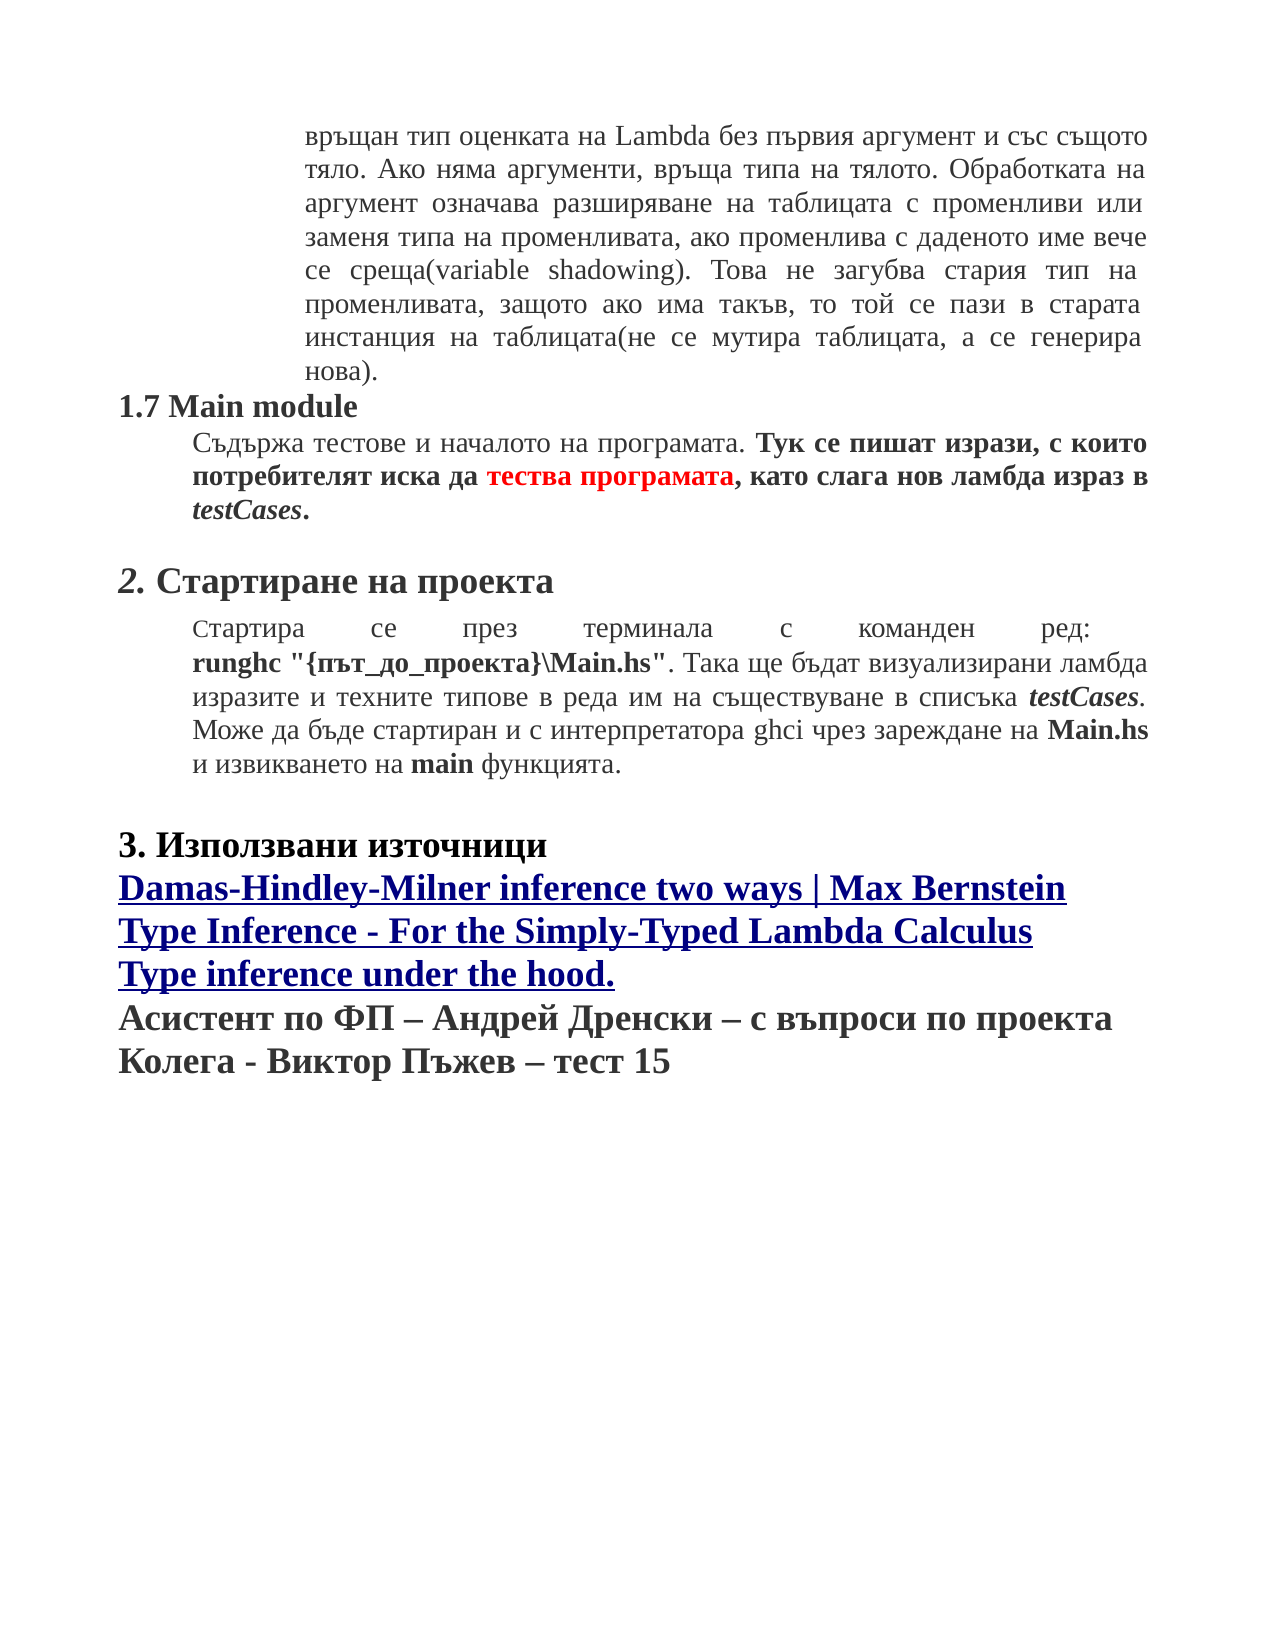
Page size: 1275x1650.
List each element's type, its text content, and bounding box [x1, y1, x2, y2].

text Съдържа тестове и началото на програмата. Тук се пишат изрази, с които потребителят иска да тества програмата, като слага нов ламбда израз в testCases. [118, 425, 1157, 525]
list връщан тип оценката на Lambda без първия аргумент и със същото тяло. Ако няма аргументи, връща типа на тялото. Обработката на аргумент означава разширяване на таблицата с променливи или заменя типа на променливата, ако променлива с даденото име вече се среща(variable shadowing). Това не загубва стария тип на променливата, защото ако има такъв, то той се пази в старата инстанция на таблицата(не се мутира таблицата, а се генерира нова). [193, 118, 1157, 386]
text Type inference under the hood. [118, 952, 1157, 995]
text 1.7 Main module [118, 386, 1157, 425]
text Damas-Hindley-Milner inference two ways | Max Bernstein [118, 866, 1157, 909]
text Стартира се през терминала с команден ред: runghc "{път_до_проекта}\Main.hs". Така ще бъдат визуализирани ламбда изразите и техните типове в реда им на съществуване в списъка testCases. Може да бъде стартиран и с интерпретатора ghci чрез зареждане на Main.hs и извикването на main функцията. [118, 602, 1157, 779]
text Type Inference - For the Simply-Typed Lambda Calculus [118, 909, 1157, 952]
text 2. Стартиране на проекта [118, 559, 1157, 602]
text Колега - Виктор Пъжев – тест 15 [118, 1038, 1157, 1081]
text Асистент по ФП – Андрей Дренски – с въпроси по проекта [118, 995, 1157, 1038]
text 3. Използвани източници [118, 822, 1157, 866]
